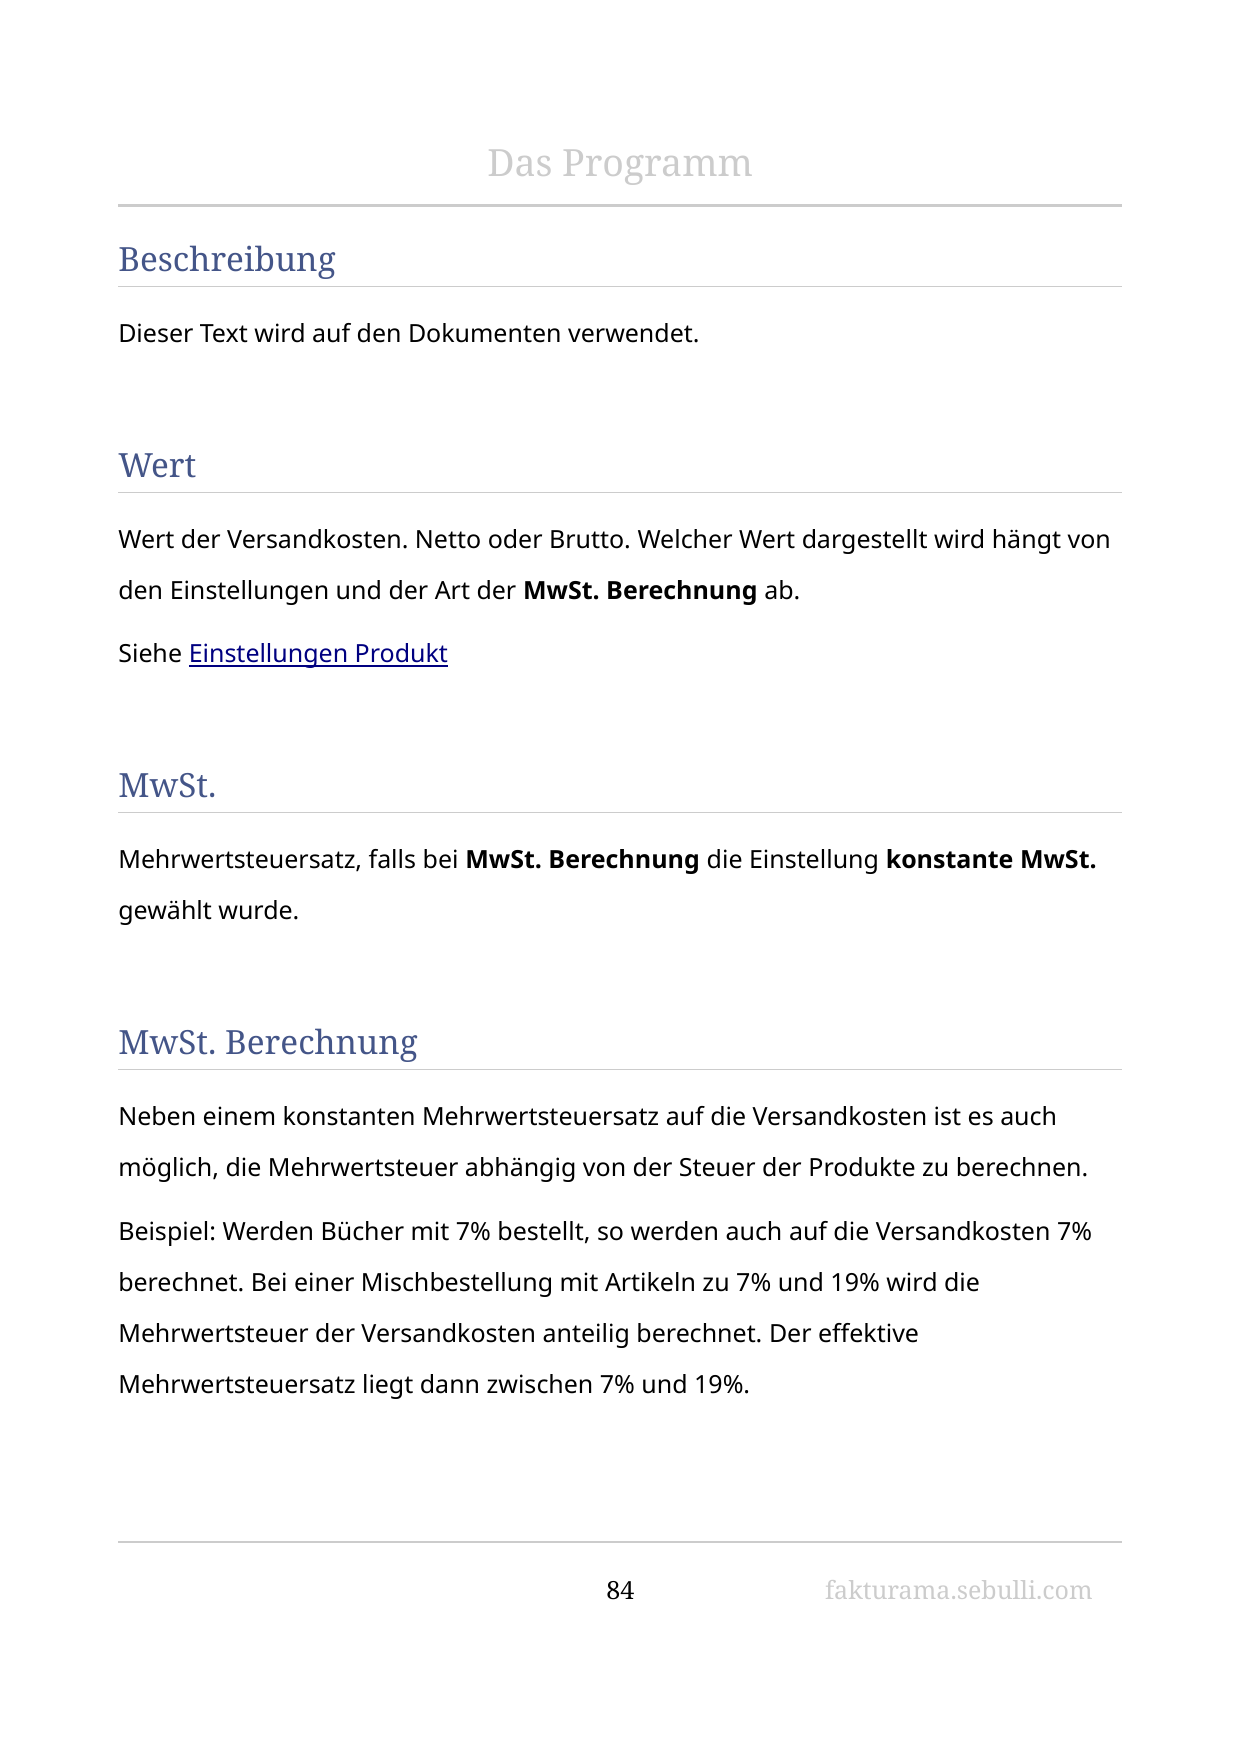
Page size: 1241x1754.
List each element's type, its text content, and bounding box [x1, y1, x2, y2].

text Neben einem konstanten Mehrwertsteuersatz auf die Versandkosten ist es auch möglich, die Mehrwertsteuer abhängig von der Steuer der Produkte zu berechnen. [118, 1099, 1122, 1184]
subtitle Beschreibung [118, 236, 1122, 286]
text Wert der Versandkosten. Netto oder Brutto. Welcher Wert dargestellt wird hängt von den Einstellungen und der Art der MwSt. Berechnung ab. [118, 522, 1122, 607]
subtitle MwSt. [118, 762, 1122, 812]
text Mehrwertsteuersatz, falls bei MwSt. Berechnung die Einstellung konstante MwSt. gewählt wurde. [118, 842, 1122, 927]
text Dieser Text wird auf den Dokumenten verwendet. [118, 316, 1122, 350]
subtitle MwSt. Berechnung [118, 1019, 1122, 1069]
text Siehe Einstellungen Produkt [118, 636, 1122, 670]
text Beispiel: Werden Bücher mit 7% bestellt, so werden auch auf die Versandkosten 7% berechnet. Bei einer Mischbestellung mit Artikeln zu 7% und 19% wird die Mehrwertsteuer der Versandkosten anteilig berechnet. Der effektive Mehrwertsteuersatz liegt dann zwischen 7% und 19%. [118, 1213, 1122, 1400]
subtitle Wert [118, 442, 1122, 492]
